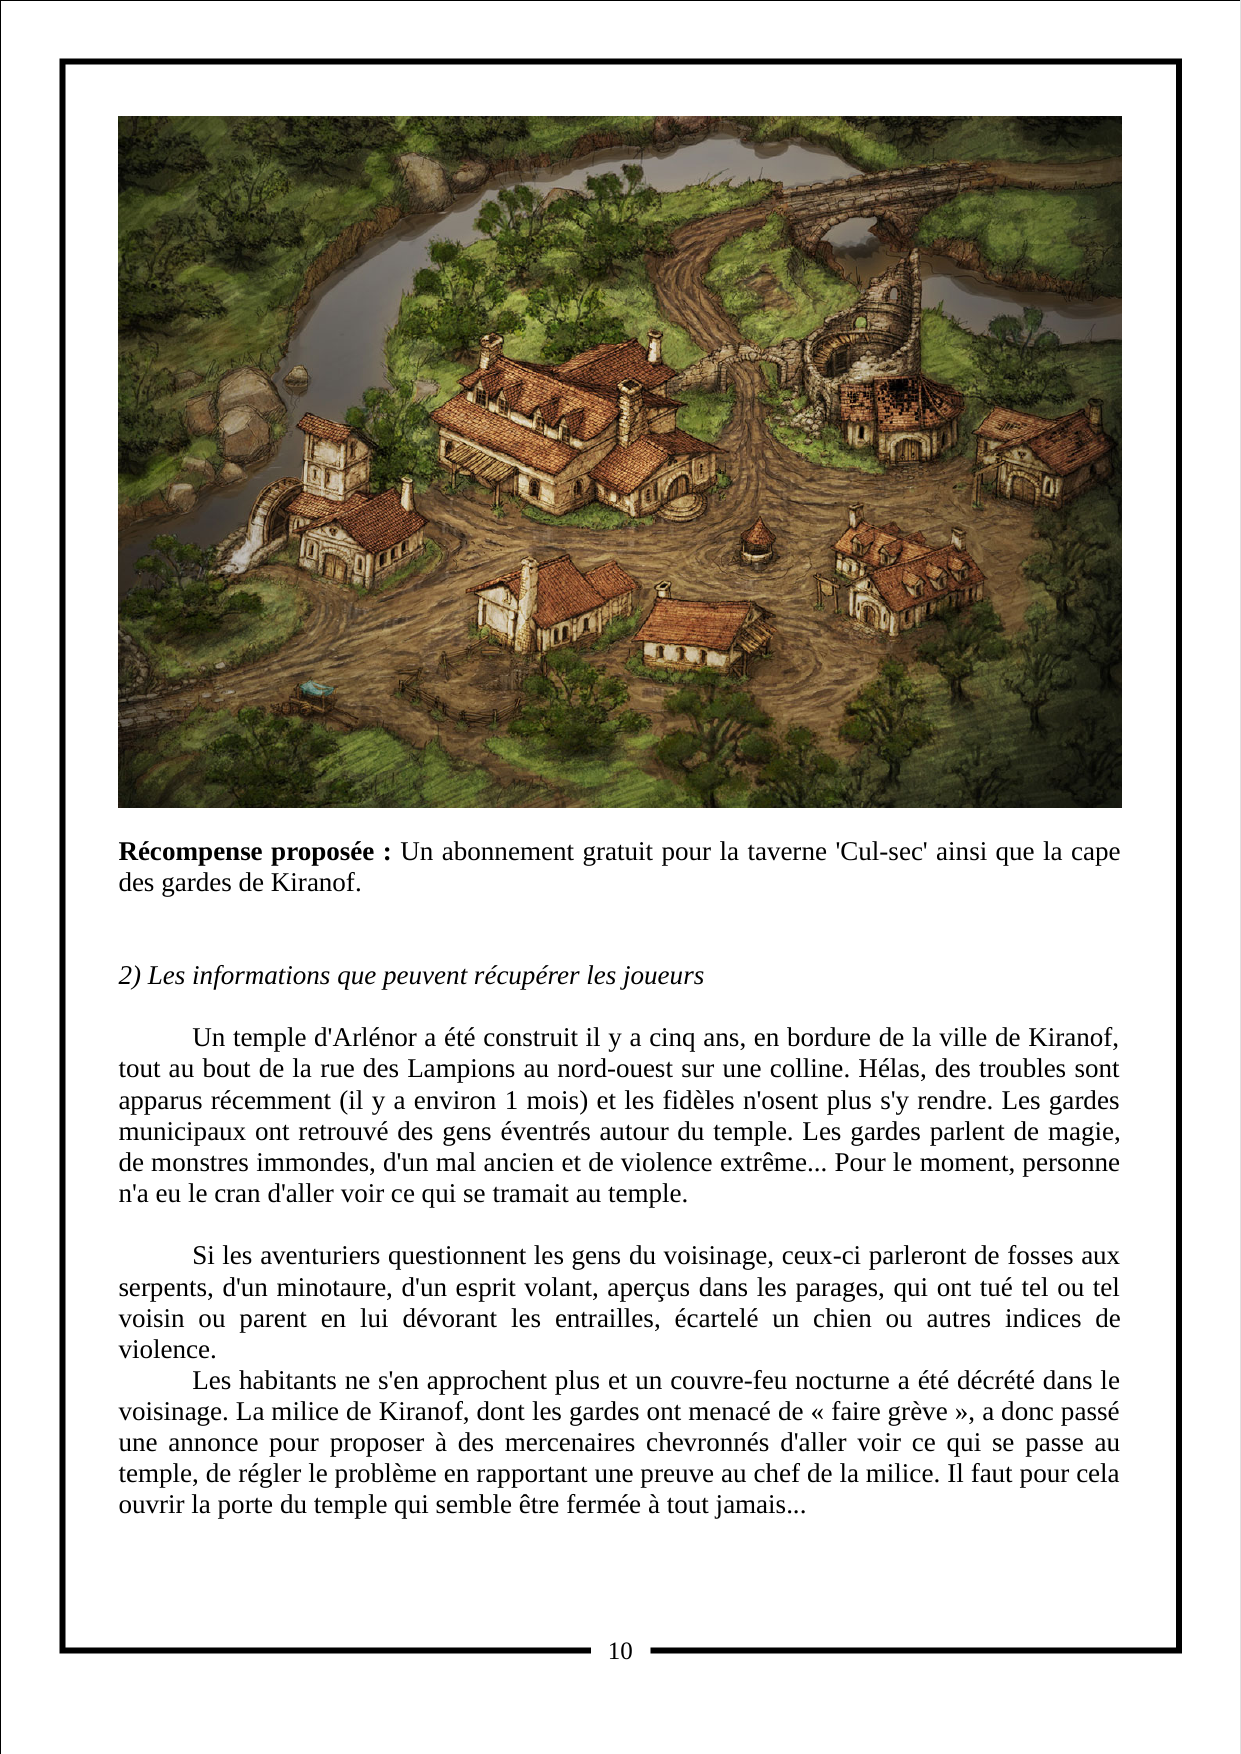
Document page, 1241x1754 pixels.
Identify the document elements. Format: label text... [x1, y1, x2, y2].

text Un temple d'Arlénor a été construit il y a cinq ans, en bordure de la ville de Kiranof, tout au bout de la rue des Lampions au nord-ouest sur une colline. Hélas, des troubles sont apparus récemment (il y a environ 1 mois) et les fidèles n'osent plus s'y rendre. Les gardes municipaux ont retrouvé des gens éventrés autour du temple. Les gardes parlent de magie, de monstres immondes, d'un mal ancien et de violence extrême... Pour le moment, personne n'a eu le cran d'aller voir ce qui se tramait au temple. [118, 1021, 1122, 1208]
text Les habitants ne s'en approchent plus et un couvre-feu nocturne a été décrété dans le voisinage. La milice de Kiranof, dont les gardes ont menacé de « faire grève », a donc passé une annonce pour proposer à des mercenaires chevronnés d'aller voir ce qui se passe au temple, de régler le problème en rapportant une preuve au chef de la milice. Il faut pour cela ouvrir la porte du temple qui semble être fermée à tout jamais... [118, 1364, 1122, 1520]
text 2) Les informations que peuvent récupérer les joueurs [118, 959, 1122, 990]
text Récompense proposée : Un abonnement gratuit pour la taverne 'Cul-sec' ainsi que la cape des gardes de Kiranof. [118, 834, 1122, 897]
picture [1, 1, 1240, 1754]
text Si les aventuriers questionnent les gens du voisinage, ceux-ci parleront de fosses aux serpents, d'un minotaure, d'un esprit volant, aperçus dans les parages, qui ont tué tel ou tel voisin ou parent en lui dévorant les entrailles, écartelé un chien ou autres indices de violence. [118, 1239, 1122, 1364]
